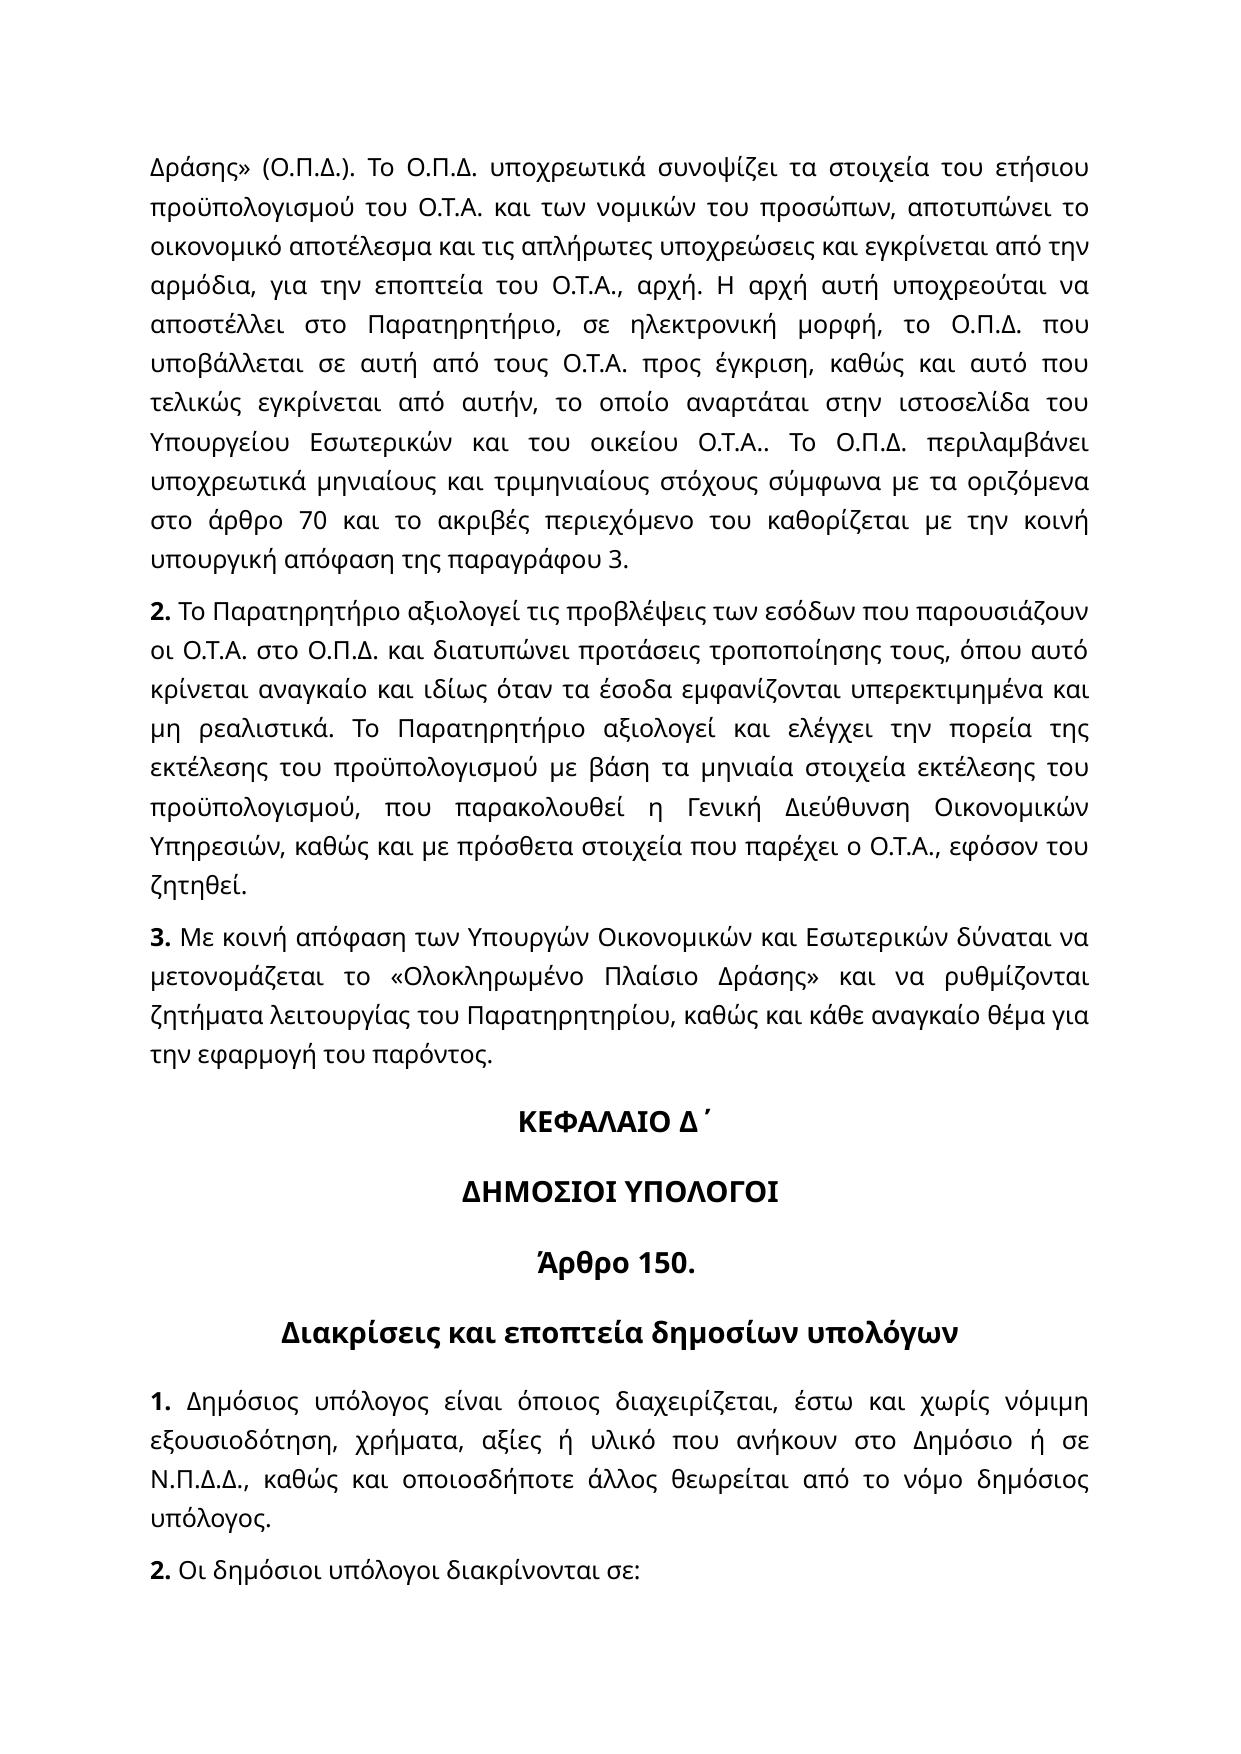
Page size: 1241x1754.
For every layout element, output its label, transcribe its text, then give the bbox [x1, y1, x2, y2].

text 2. Το Παρατηρητήριο αξιολογεί τις προβλέψεις των εσόδων που παρουσιάζουν οι Ο.Τ.Α. στο Ο.Π.Δ. και διατυπώνει προτάσεις τροποποίησης τους, όπου αυτό κρίνεται αναγκαίο και ιδίως όταν τα έσοδα εμφανίζονται υπερεκτιμημένα και μη ρεαλιστικά. Το Παρατηρητήριο αξιολογεί και ελέγχει την πορεία της εκτέλεσης του προϋπολογισμού με βάση τα μηνιαία στοιχεία εκτέλεσης του προϋπολογισμού, που παρακολουθεί η Γενική Διεύθυνση Οικονομικών Υπηρεσιών, καθώς και με πρόσθετα στοιχεία που παρέχει ο Ο.Τ.Α., εφόσον του ζητηθεί. [150, 593, 1090, 902]
subtitle ΔΗΜΟΣΙΟΙ ΥΠΟΛΟΓΟΙ [150, 1171, 1090, 1211]
subtitle ΚΕΦΑΛΑΙΟ Δ΄ [150, 1101, 1090, 1141]
text 1. Δημόσιος υπόλογος είναι όποιος διαχειρίζεται, έστω και χωρίς νόμιμη εξουσιοδότηση, χρήματα, αξίες ή υλικό που ανήκουν στο Δημόσιο ή σε Ν.Π.Δ.Δ., καθώς και οποιοσδήποτε άλλος θεωρείται από το νόμο δημόσιος υπόλογος. [150, 1383, 1090, 1535]
subtitle Άρθρο 150. [150, 1242, 1090, 1282]
text Δράσης» (Ο.Π.Δ.). Το Ο.Π.Δ. υποχρεωτικά συνοψίζει τα στοιχεία του ετήσιου προϋπολογισμού του Ο.Τ.Α. και των νομικών του προσώπων, αποτυπώνει το οικονομικό αποτέλεσμα και τις απλήρωτες υποχρεώσεις και εγκρίνεται από την αρμόδια, για την εποπτεία του Ο.Τ.Α., αρχή. Η αρχή αυτή υποχρεούται να αποστέλλει στο Παρατηρητήριο, σε ηλεκτρονική μορφή, το Ο.Π.Δ. που υποβάλλεται σε αυτή από τους Ο.Τ.Α. προς έγκριση, καθώς και αυτό που τελικώς εγκρίνεται από αυτήν, το οποίο αναρτάται στην ιστοσελίδα του Υπουργείου Εσωτερικών και του οικείου Ο.Τ.Α.. Το Ο.Π.Δ. περιλαμβάνει υποχρεωτικά μηνιαίους και τριμηνιαίους στόχους σύμφωνα με τα οριζόμενα στο άρθρο 70 και το ακριβές περιεχόμενο του καθορίζεται με την κοινή υπουργική απόφαση της παραγράφου 3. [150, 150, 1090, 576]
subtitle Διακρίσεις και εποπτεία δημοσίων υπολόγων [150, 1313, 1090, 1352]
text 3. Με κοινή απόφαση των Υπουργών Οικονομικών και Εσωτερικών δύναται να μετονομάζεται το «Ολοκληρωμένο Πλαίσιο Δράσης» και να ρυθμίζονται ζητήματα λειτουργίας του Παρατηρητηρίου, καθώς και κάθε αναγκαίο θέμα για την εφαρμογή του παρόντος. [150, 919, 1090, 1071]
text 2. Οι δημόσιοι υπόλογοι διακρίνονται σε: [150, 1552, 1090, 1587]
